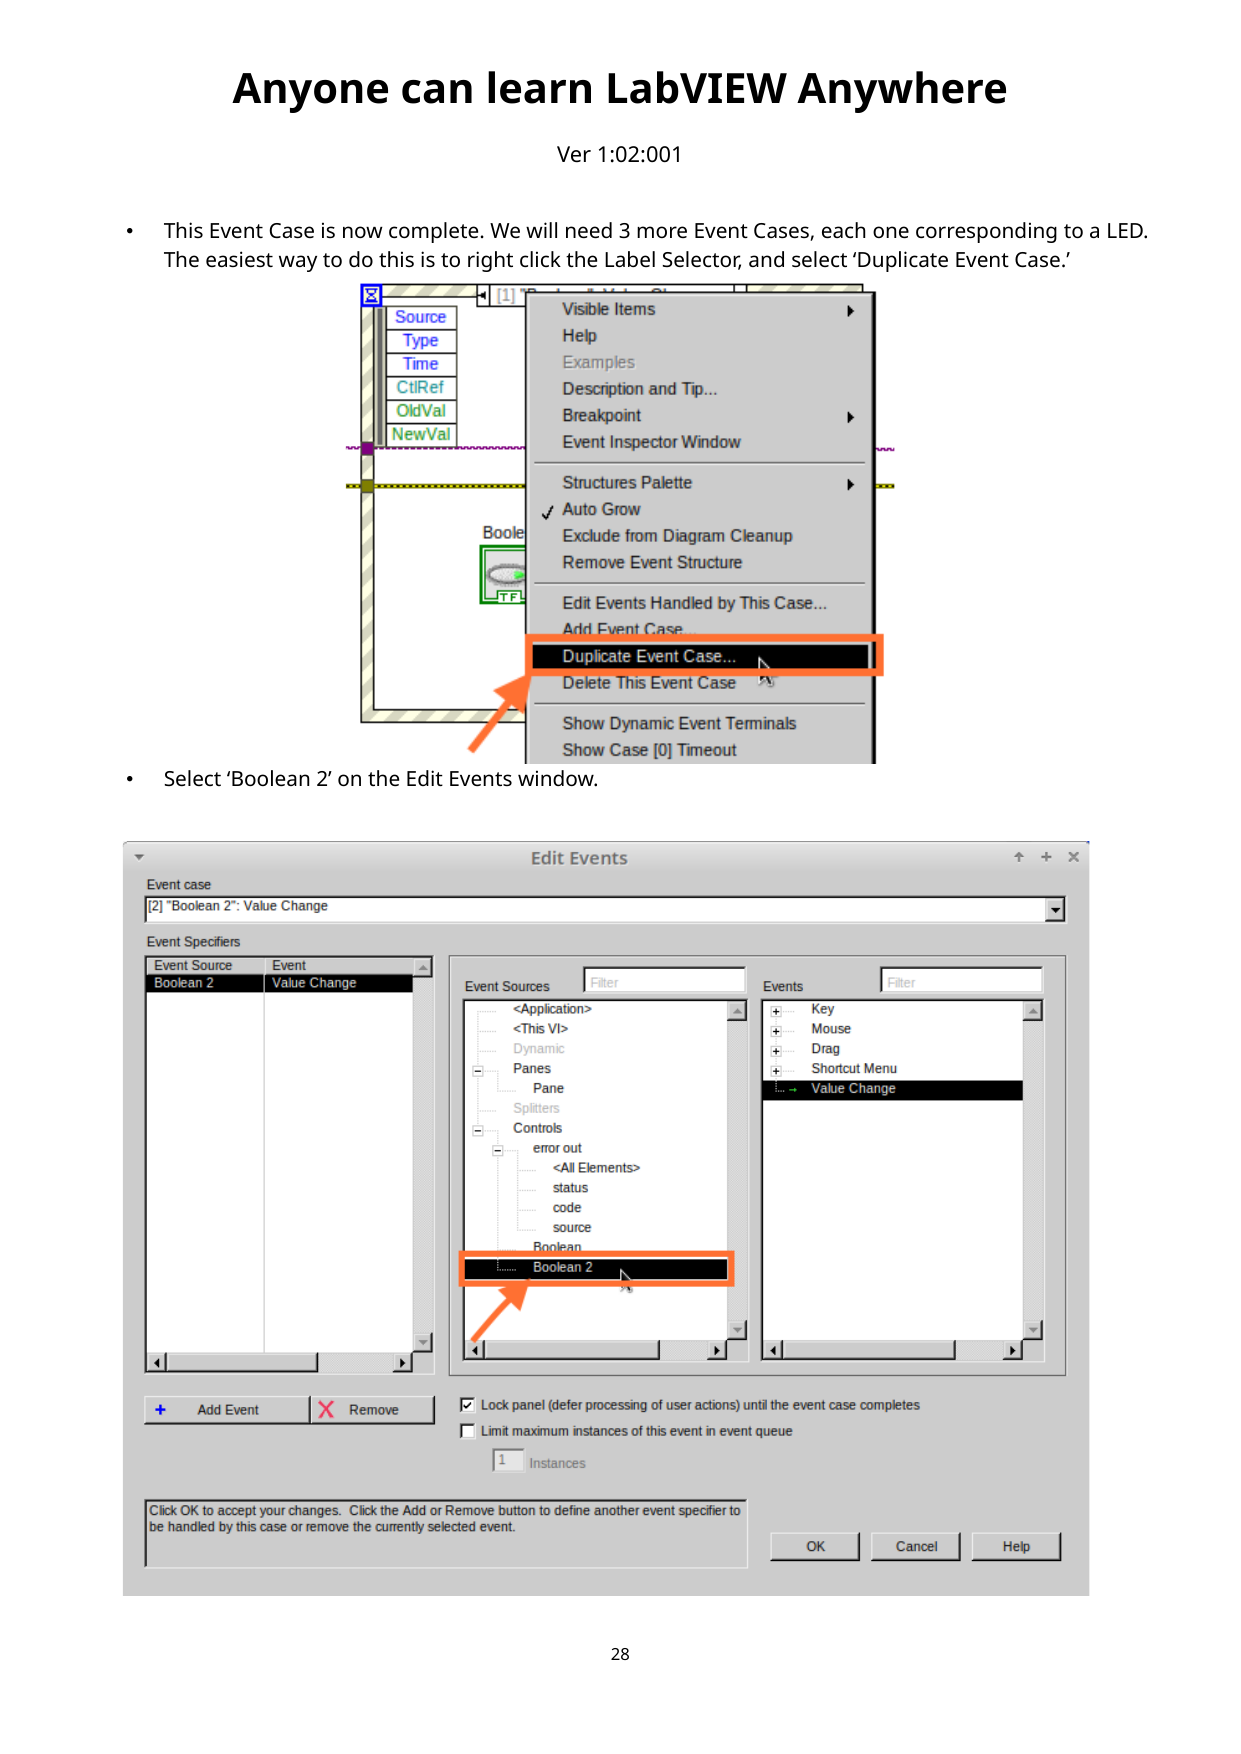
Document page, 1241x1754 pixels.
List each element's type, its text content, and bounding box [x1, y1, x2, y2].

picture [122, 841, 1090, 1596]
list This Event Case is now complete. We will need 3 more Event Cases, each one corresponding to a LED. The easiest way to do this is to right click the Label Selector, and select ‘Duplicate Event Case.’ [126, 216, 1152, 273]
picture [345, 273, 895, 764]
list Select ‘Boolean 2’ on the Edit Events window. [126, 764, 1152, 792]
